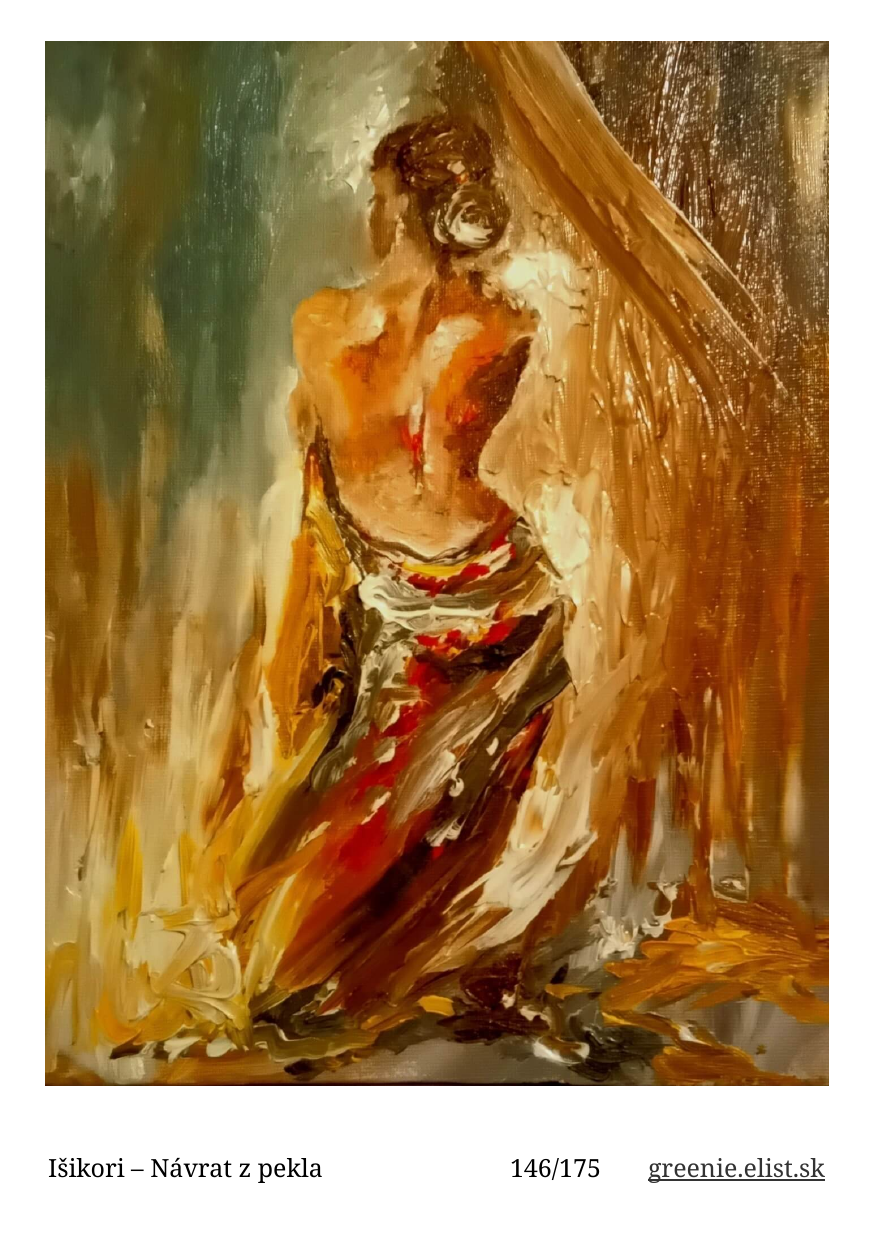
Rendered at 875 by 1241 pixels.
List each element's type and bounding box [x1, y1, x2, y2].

picture [45, 41, 829, 1086]
